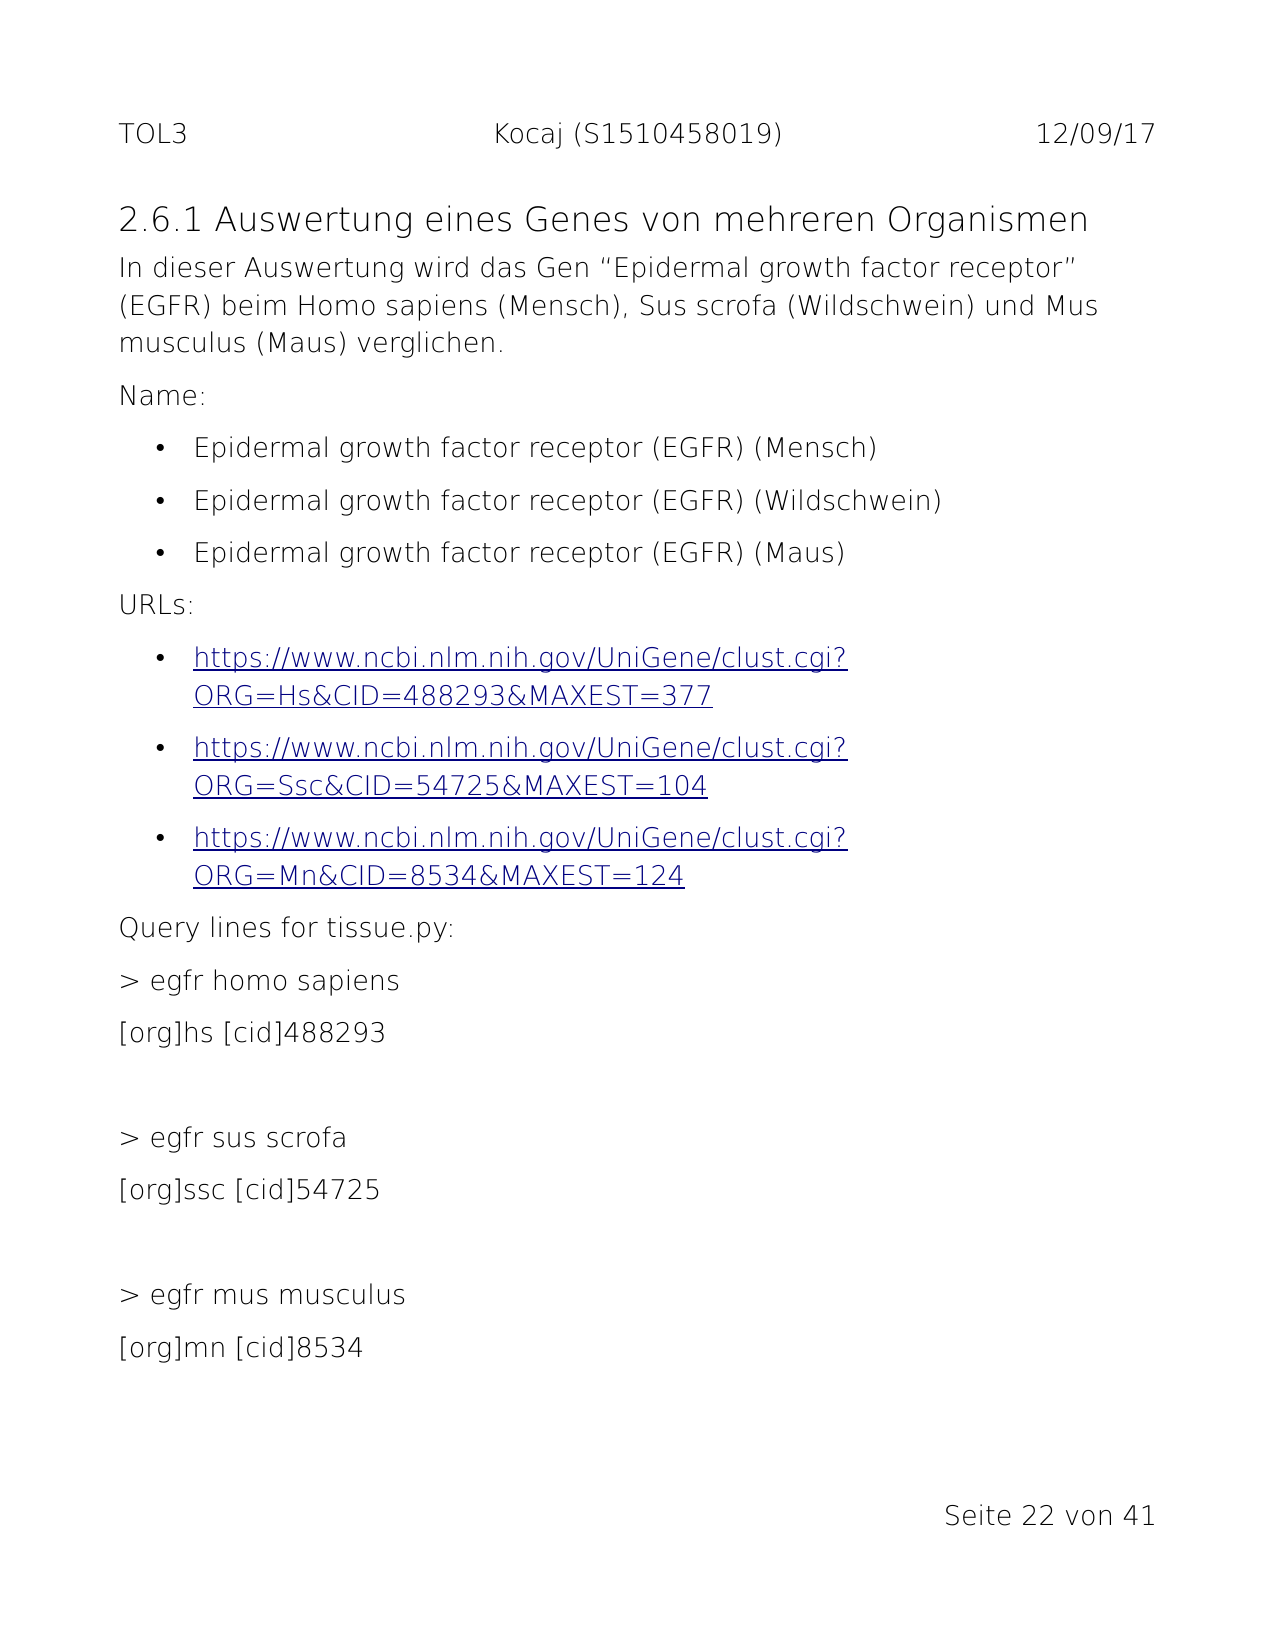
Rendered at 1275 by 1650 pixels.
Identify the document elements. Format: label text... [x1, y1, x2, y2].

list Epidermal growth factor receptor (EGFR) (Wildschwein) [156, 485, 1157, 516]
subtitle 2.6.1 Auswertung eines Genes von mehreren Organismen [118, 201, 1157, 239]
text > egfr mus musculus [118, 1279, 1157, 1311]
list Epidermal growth factor receptor (EGFR) (Maus) [156, 537, 1157, 569]
text [org]hs [cid]488293 [118, 1017, 1157, 1049]
text In dieser Auswertung wird das Gen “Epidermal growth factor receptor” (EGFR) beim Homo sapiens (Mensch), Sus scrofa (Wildschwein) und Mus musculus (Maus) verglichen. [118, 252, 1157, 359]
text > egfr homo sapiens [118, 965, 1157, 997]
text Query lines for tissue.py: [118, 913, 1157, 944]
text [org]mn [cid]8534 [118, 1332, 1157, 1363]
text [org]ssc [cid]54725 [118, 1175, 1157, 1206]
list https://www.ncbi.nlm.nih.gov/UniGene/clust.cgi?ORG=Ssc&CID=54725&MAXEST=104 [156, 732, 1157, 802]
text URLs: [118, 590, 1157, 621]
list https://www.ncbi.nlm.nih.gov/UniGene/clust.cgi?ORG=Mn&CID=8534&MAXEST=124 [156, 822, 1157, 892]
text Name: [118, 380, 1157, 412]
list https://www.ncbi.nlm.nih.gov/UniGene/clust.cgi?ORG=Hs&CID=488293&MAXEST=377 [156, 642, 1157, 711]
list Epidermal growth factor receptor (EGFR) (Mensch) [156, 432, 1157, 464]
text > egfr sus scrofa [118, 1122, 1157, 1154]
